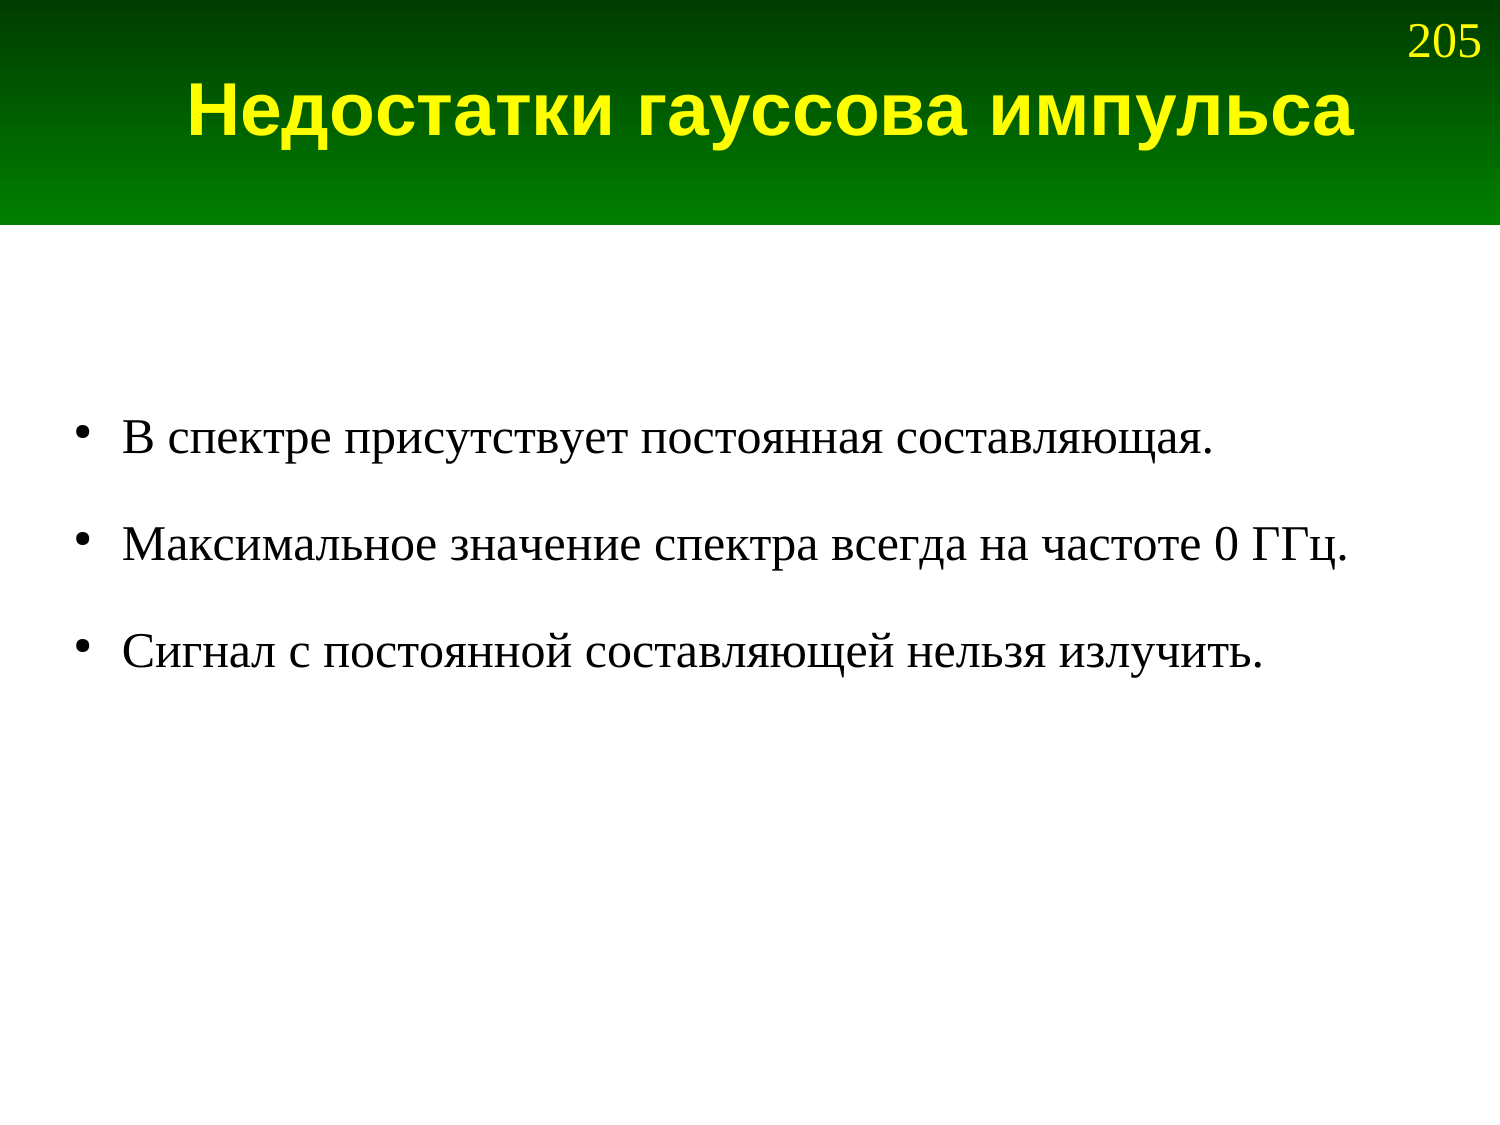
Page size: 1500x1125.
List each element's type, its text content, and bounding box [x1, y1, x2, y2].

text_box В спектре присутствует постоянная составляющая. Максимальное значение спектра всегда на частоте 0 ГГц. Сигнал с постоянной составляющей нельзя излучить. [59, 395, 1406, 709]
title Недостатки гауссова импульса [100, 7, 1441, 204]
